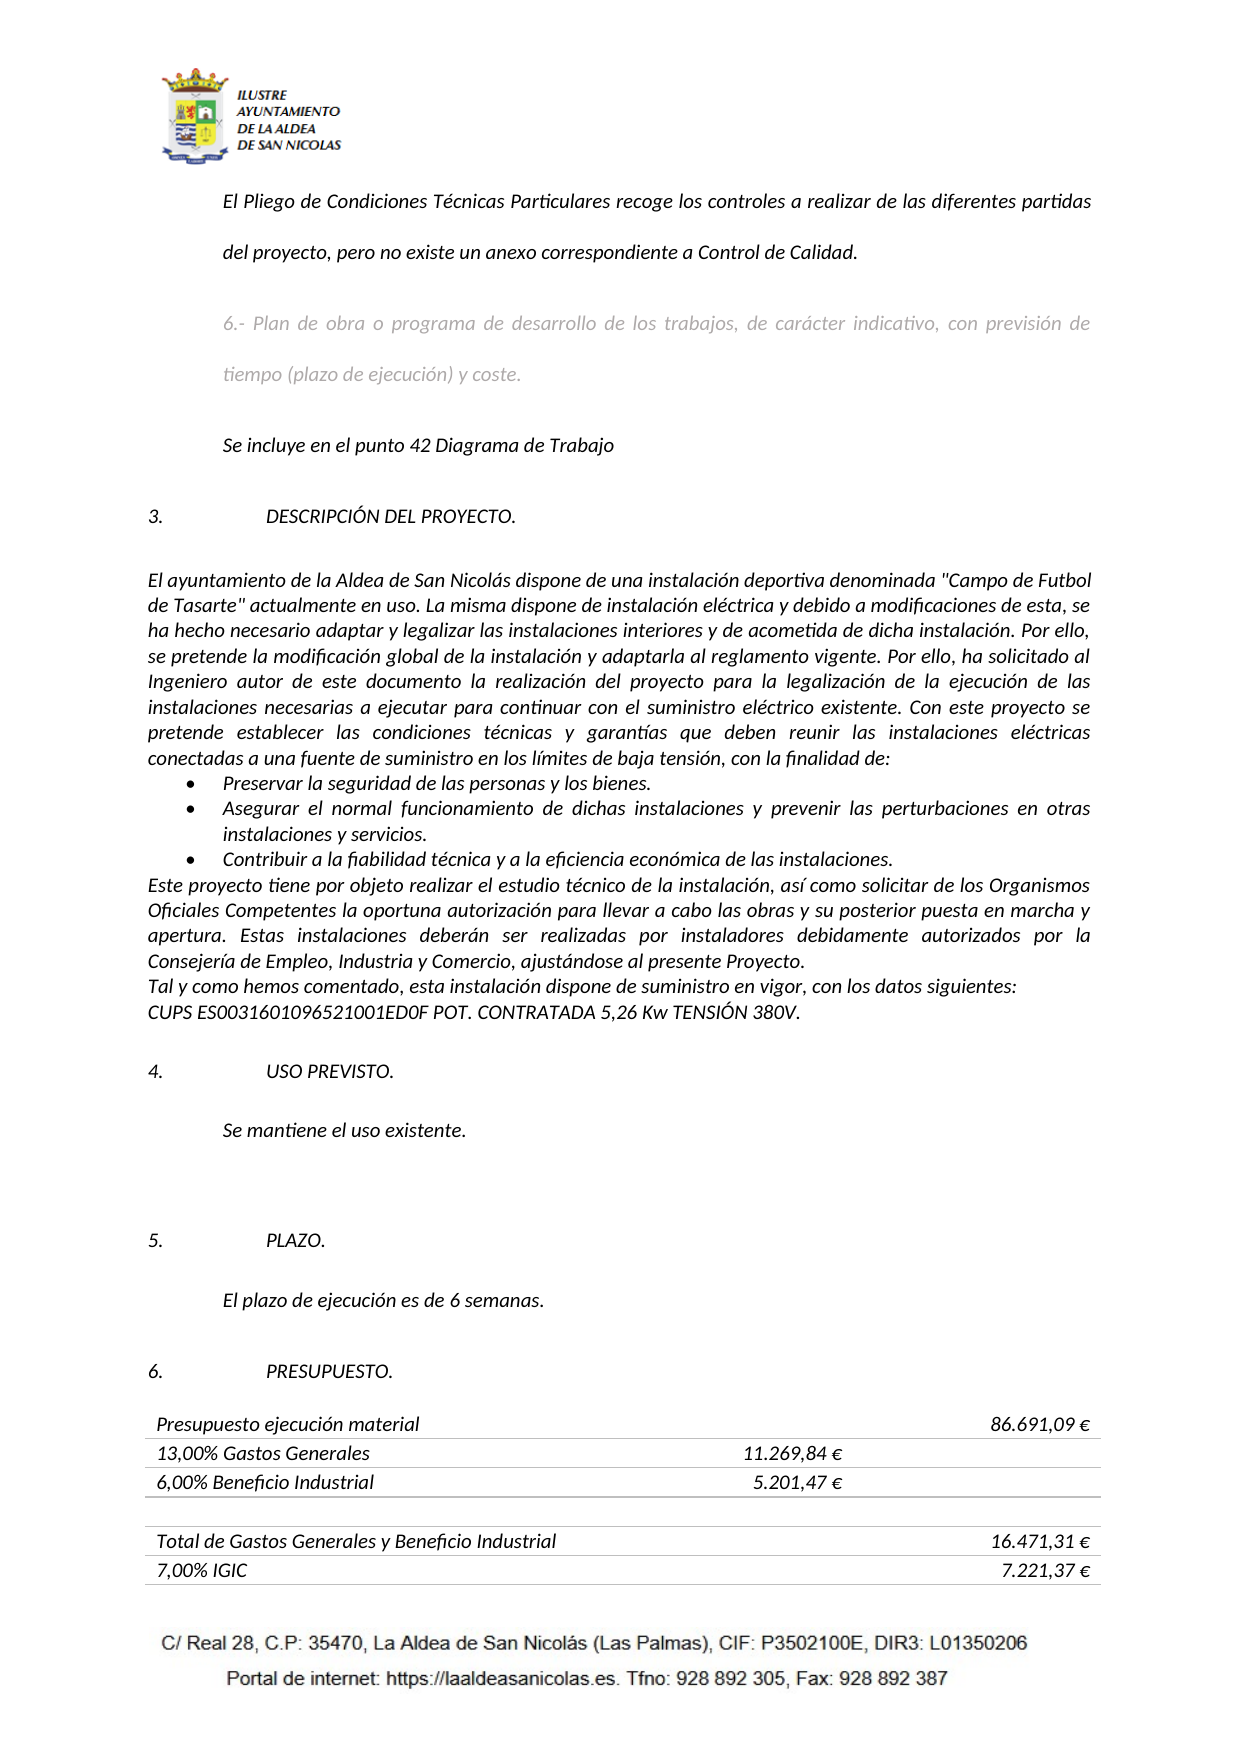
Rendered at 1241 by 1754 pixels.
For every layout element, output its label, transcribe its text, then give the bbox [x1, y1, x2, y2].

text El ayuntamiento de la Aldea de San Nicolás dispone de una instalación deportiva denominada "Campo de Futbol de Tasarte" actualmente en uso. La misma dispone de instalación eléctrica y debido a modificaciones de esta, se ha hecho necesario adaptar y legalizar las instalaciones interiores y de acometida de dicha instalación. Por ello, se pretende la modificación global de la instalación y adaptarla al reglamento vigente. Por ello, ha solicitado al Ingeniero autor de este documento la realización del proyecto para la legalización de la ejecución de las instalaciones necesarias a ejecutar para continuar con el suministro eléctrico existente. Con este proyecto se pretende establecer las condiciones técnicas y garantías que deben reunir las instalaciones eléctricas conectadas a una fuente de suministro en los límites de baja tensión, con la finalidad de: [148, 567, 1093, 770]
text CUPS ES0031601096521001ED0F POT. CONTRATADA 5,26 Kw TENSIÓN 380V. [148, 999, 1093, 1024]
text El plazo de ejecución es de 6 semanas. [223, 1287, 1093, 1312]
table_cell [853, 1439, 1101, 1467]
table_cell [853, 1468, 1101, 1496]
table_cell 7,00% IGIC [145, 1556, 706, 1584]
table_cell 7.221,37 € [853, 1556, 1101, 1584]
list Asegurar el normal funcionamiento de dichas instalaciones y prevenir las perturbaciones en otras instalaciones y servicios. [185, 796, 1093, 846]
table_cell 11.269,84 € [706, 1439, 853, 1467]
list Preservar la seguridad de las personas y los bienes. [185, 770, 1093, 796]
text Se mantiene el uso existente. [223, 1117, 1093, 1143]
list Contribuir a la fiabilidad técnica y a la eficiencia económica de las instalaciones. [185, 846, 1093, 872]
text 6.- Plan de obra o programa de desarrollo de los trabajos, de carácter indicativo, con previsión de tiempo (plazo de ejecución) y coste. [223, 310, 1093, 387]
list PRESUPUESTO. [148, 1358, 1093, 1383]
text Tal y como hemos comentado, esta instalación dispone de suministro en vigor, con los datos siguientes: [148, 973, 1093, 999]
table_header [706, 1409, 853, 1438]
table_cell [853, 1498, 1101, 1526]
table_cell 5.201,47 € [706, 1468, 853, 1496]
table_header Presupuesto ejecución material [145, 1409, 706, 1438]
picture [148, 60, 357, 172]
text El Pliego de Condiciones Técnicas Particulares recoge los controles a realizar de las diferentes partidas del proyecto, pero no existe un anexo correspondiente a Control de Calidad. [223, 188, 1093, 265]
table_cell [145, 1498, 706, 1526]
list DESCRIPCIÓN DEL PROYECTO. [148, 503, 1093, 529]
table_cell [706, 1527, 853, 1555]
table_cell 16.471,31 € [853, 1527, 1101, 1555]
list PLAZO. [148, 1228, 1093, 1253]
text Se incluye en el punto 42 Diagrama de Trabajo [223, 432, 1093, 458]
table_cell 13,00% Gastos Generales [145, 1439, 706, 1467]
text Este proyecto tiene por objeto realizar el estudio técnico de la instalación, así como solicitar de los Organismos Oficiales Competentes la oportuna autorización para llevar a cabo las obras y su posterior puesta en marcha y apertura. Estas instalaciones deberán ser realizadas por instaladores debidamente autorizados por la Consejería de Empleo, Industria y Comercio, ajustándose al presente Proyecto. [148, 872, 1093, 973]
table_cell 6,00% Beneficio Industrial [145, 1468, 706, 1496]
table_header 86.691,09 € [853, 1409, 1101, 1438]
picture [149, 1627, 1034, 1694]
list USO PREVISTO. [148, 1058, 1093, 1084]
table_cell Total de Gastos Generales y Beneficio Industrial [145, 1527, 706, 1555]
table_cell [706, 1556, 853, 1584]
table_cell [706, 1498, 853, 1526]
